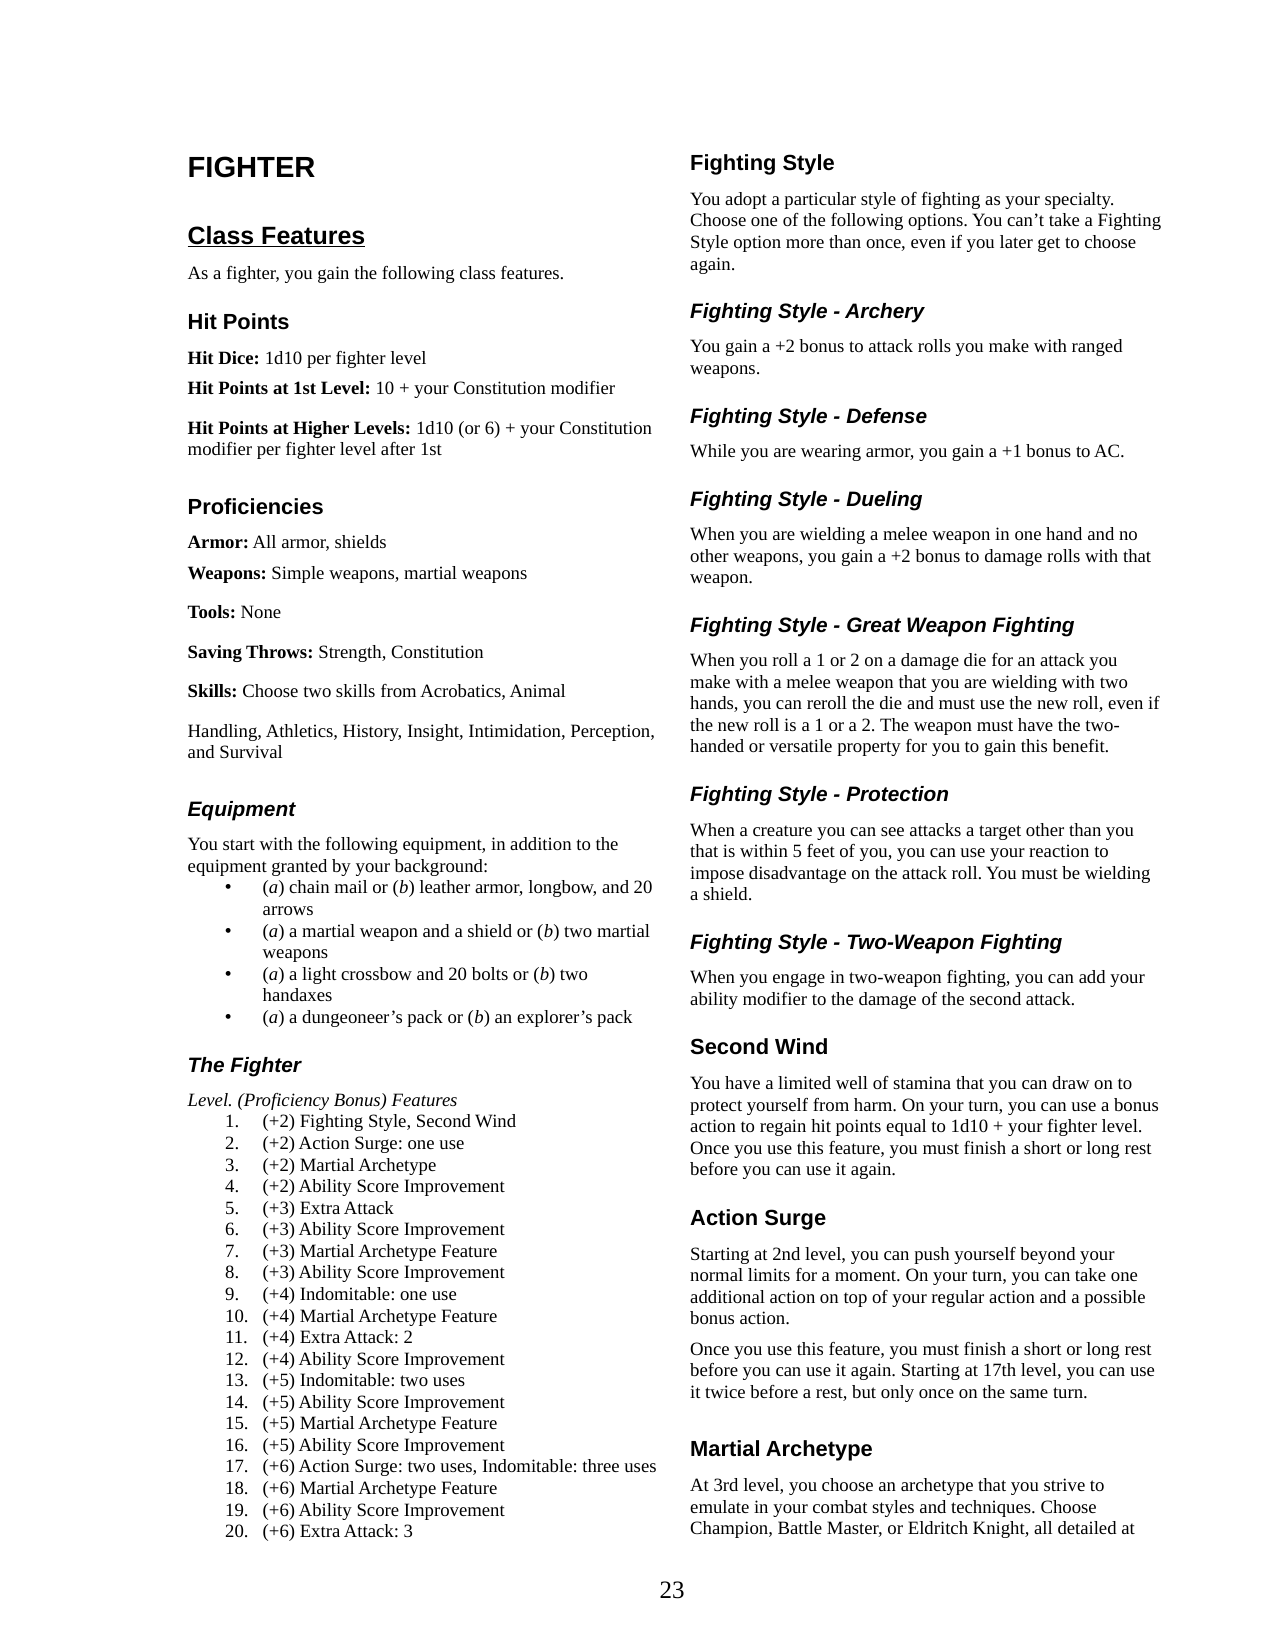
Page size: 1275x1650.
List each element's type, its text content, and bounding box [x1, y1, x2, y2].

list (a) a martial weapon and a shield or (b) two martial weapons [225, 919, 660, 963]
subtitle Fighting Style - Defense [690, 403, 1162, 427]
text Once you use this feature, you must finish a short or long rest before you can use it again. Starting at 17th level, you can use it twice before a rest, but only once on the same turn. [690, 1338, 1162, 1402]
list (+5) Ability Score Improvement [225, 1391, 660, 1412]
text Armor: All armor, shields [187, 531, 660, 553]
list (+3) Martial Archetype Feature [225, 1240, 660, 1261]
text At 3rd level, you choose an archetype that you strive to emulate in your combat styles and techniques. Choose Champion, Battle Master, or Eldritch Knight, all detailed at [690, 1474, 1162, 1539]
subtitle Hit Points [187, 309, 660, 334]
list (a) a dungeoneer’s pack or (b) an explorer’s pack [225, 1006, 660, 1027]
text When a creature you can see attacks a target other than you that is within 5 feet of you, you can use your reaction to impose disadvantage on the attack roll. You must be wielding a shield. [690, 818, 1162, 905]
text As a fighter, you gain the following class features. [187, 262, 660, 284]
list (a) chain mail or (b) leather armor, longbow, and 20 arrows [225, 876, 660, 919]
list (+2) Martial Archetype [225, 1153, 660, 1175]
subtitle Fighting Style - Archery [690, 299, 1162, 323]
subtitle Fighting Style - Great Weapon Fighting [690, 613, 1162, 637]
text Handling, Athletics, History, Insight, Intimidation, Perception, and Survival [187, 720, 660, 763]
subtitle Martial Archetype [690, 1436, 1162, 1462]
subtitle Action Surge [690, 1205, 1162, 1230]
text While you are wearing armor, you gain a +1 bonus to AC. [690, 440, 1162, 462]
list (+3) Ability Score Improvement [225, 1261, 660, 1283]
list (+4) Martial Archetype Feature [225, 1304, 660, 1326]
subtitle Fighting Style [690, 150, 1162, 175]
list (+3) Ability Score Improvement [225, 1218, 660, 1240]
list (+5) Martial Archetype Feature [225, 1412, 660, 1434]
list (+6) Extra Attack: 3 [225, 1520, 660, 1542]
text Hit Points at 1st Level: 10 + your Constitution modifier [187, 377, 660, 399]
subtitle Proficiencies [187, 494, 660, 519]
list (+6) Action Surge: two uses, Indomitable: three uses [225, 1455, 660, 1477]
text Weapons: Simple weapons, martial weapons [187, 562, 660, 583]
subtitle Class Features [187, 221, 660, 250]
list (+2) Ability Score Improvement [225, 1175, 660, 1197]
text When you engage in two-weapon fighting, you can add your ability modifier to the damage of the second attack. [690, 966, 1162, 1009]
text You have a limited well of stamina that you can draw on to protect yourself from harm. On your turn, you can use a bonus action to regain hit points equal to 1d10 + your fighter level. Once you use this feature, you must finish a short or long rest before you can use it again. [690, 1072, 1162, 1180]
list (+4) Indomitable: one use [225, 1283, 660, 1304]
text When you are wielding a melee weapon in one hand and no other weapons, you gain a +2 bonus to damage rolls with that weapon. [690, 523, 1162, 588]
text Tools: None [187, 601, 660, 623]
text When you roll a 1 or 2 on a damage die for an attack you make with a melee weapon that you are wielding with two hands, you can reroll the die and must use the new roll, even if the new roll is a 1 or a 2. The weapon must have the two-handed or versatile property for you to gain this benefit. [690, 649, 1162, 757]
list (+6) Martial Archetype Feature [225, 1477, 660, 1498]
subtitle Fighting Style - Protection [690, 782, 1162, 806]
list (+5) Indomitable: two uses [225, 1369, 660, 1391]
text Starting at 2nd level, you can push yourself beyond your normal limits for a moment. On your turn, you can take one additional action on top of your regular action and a possible bonus action. [690, 1242, 1162, 1329]
list (+2) Fighting Style, Second Wind [225, 1110, 660, 1132]
text Hit Points at Higher Levels: 1d10 (or 6) + your Constitution modifier per fighter level after 1st [187, 417, 660, 460]
list (+3) Extra Attack [225, 1197, 660, 1218]
subtitle Second Wind [690, 1034, 1162, 1059]
text Hit Dice: 1d10 per fighter level [187, 347, 660, 368]
text You adopt a particular style of fighting as your specialty. Choose one of the following options. You can’t take a Fighting Style option more than once, even if you later get to choose again. [690, 188, 1162, 274]
text Saving Throws: Strength, Constitution [187, 641, 660, 662]
list (+5) Ability Score Improvement [225, 1434, 660, 1455]
text You start with the following equipment, in addition to the equipment granted by your background: [187, 833, 660, 876]
text You gain a +2 bonus to attack rolls you make with ranged weapons. [690, 335, 1162, 378]
subtitle Fighter [187, 150, 660, 183]
subtitle Fighting Style - Dueling [690, 487, 1162, 511]
list (+4) Ability Score Improvement [225, 1348, 660, 1369]
subtitle The Fighter [187, 1052, 660, 1076]
list (a) a light crossbow and 20 bolts or (b) two handaxes [225, 963, 660, 1006]
list (+4) Extra Attack: 2 [225, 1326, 660, 1348]
list (+2) Action Surge: one use [225, 1132, 660, 1153]
text Level. (Proficiency Bonus) Features [187, 1089, 660, 1110]
text Skills: Choose two skills from Acrobatics, Animal [187, 680, 660, 702]
subtitle Fighting Style - Two-Weapon Fighting [690, 930, 1162, 954]
list (+6) Ability Score Improvement [225, 1498, 660, 1520]
subtitle Equipment [187, 797, 660, 821]
